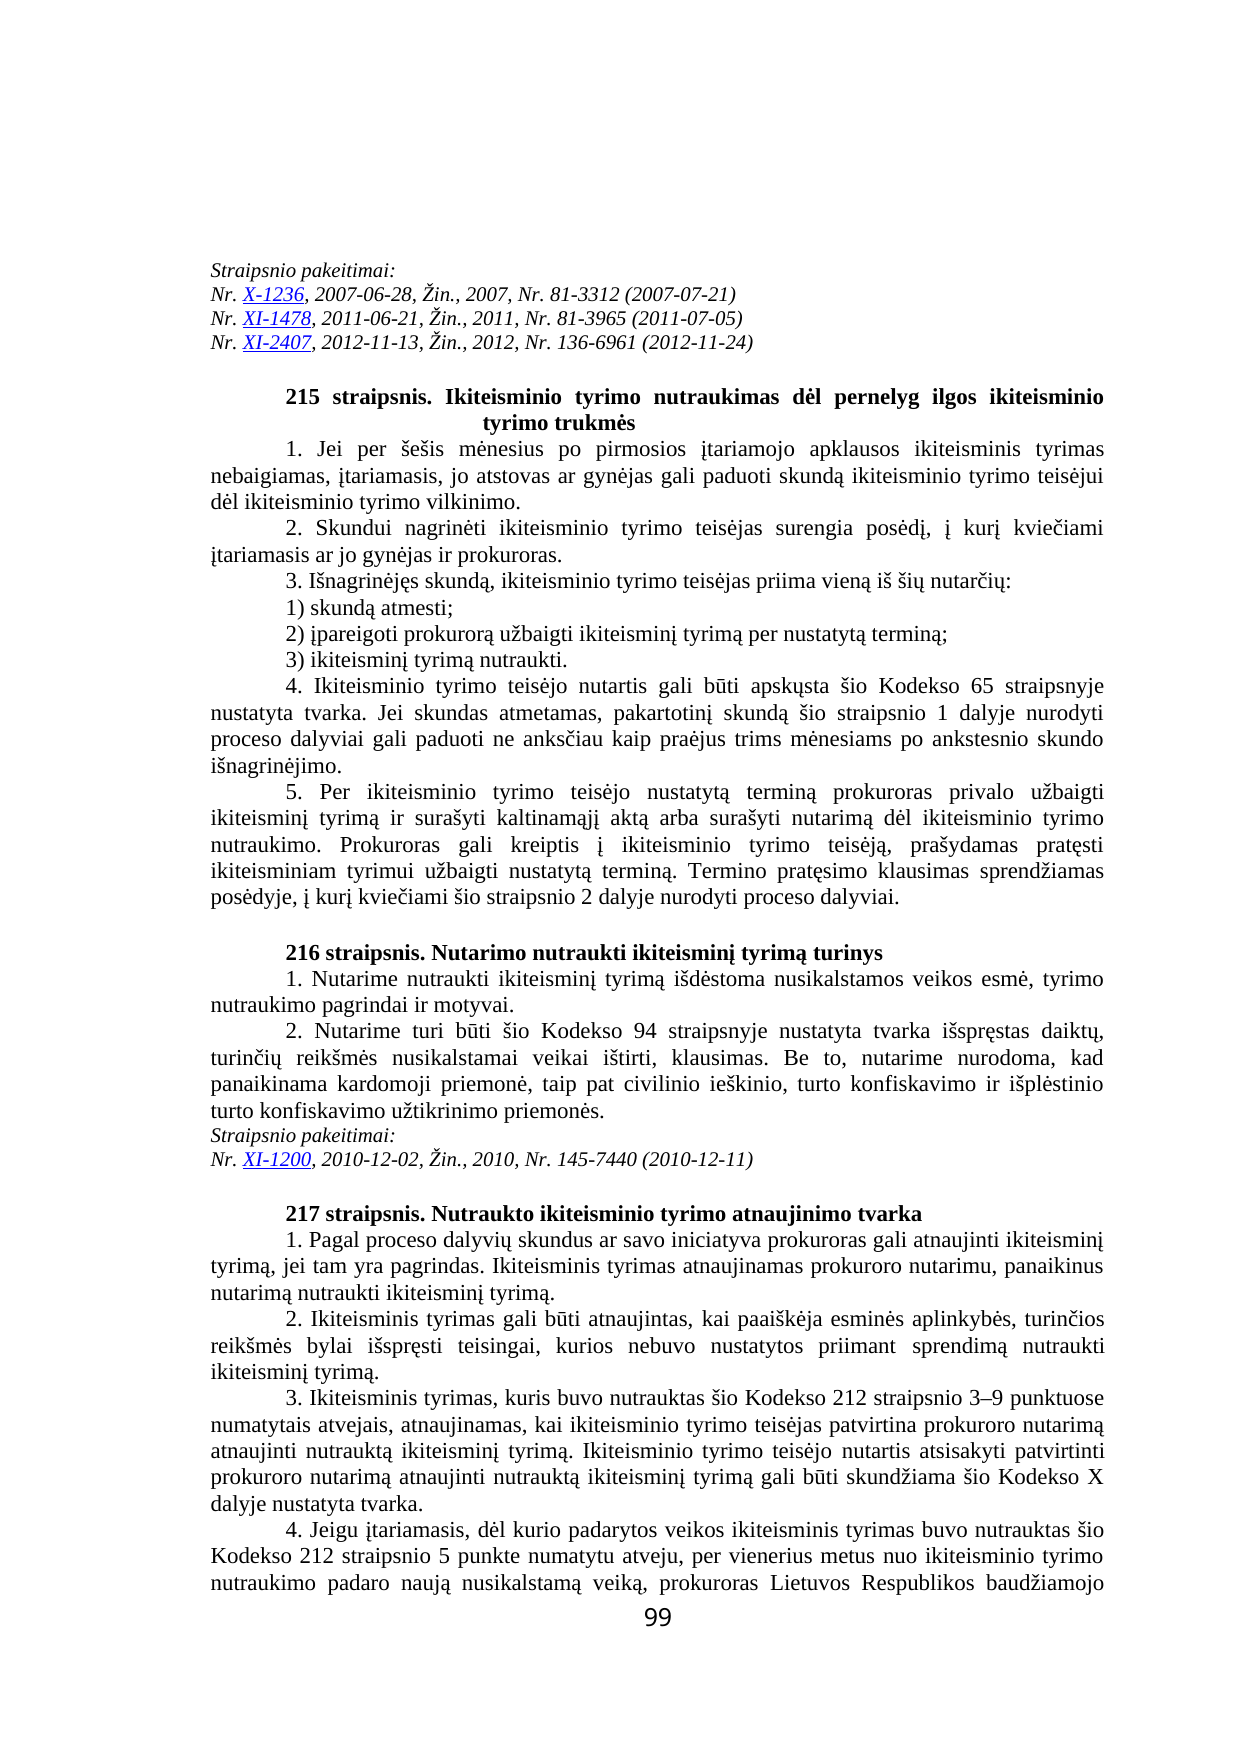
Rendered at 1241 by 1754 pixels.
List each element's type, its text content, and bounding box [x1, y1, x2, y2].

text 2. Skundui nagrinėti ikiteisminio tyrimo teisėjas surengia posėdį, į kurį kviečiami įtariamasis ar jo gynėjas ir prokuroras. [210, 514, 1105, 567]
text 3. Ikiteisminis tyrimas, kuris buvo nutrauktas šio Kodekso 212 straipsnio 3–9 punktuose numatytais atvejais, atnaujinamas, kai ikiteisminio tyrimo teisėjas patvirtina prokuroro nutarimą atnaujinti nutrauktą ikiteisminį tyrimą. Ikiteisminio tyrimo teisėjo nutartis atsisakyti patvirtinti prokuroro nutarimą atnaujinti nutrauktą ikiteisminį tyrimą gali būti skundžiama šio Kodekso X dalyje nustatyta tvarka. [210, 1384, 1105, 1516]
text 4. Ikiteisminio tyrimo teisėjo nutartis gali būti apskųsta šio Kodekso 65 straipsnyje nustatyta tvarka. Jei skundas atmetamas, pakartotinį skundą šio straipsnio 1 dalyje nurodyti proceso dalyviai gali paduoti ne anksčiau kaip praėjus trims mėnesiams po ankstesnio skundo išnagrinėjimo. [210, 673, 1105, 778]
text 216 straipsnis. Nutarimo nutraukti ikiteisminį tyrimą turinys [210, 938, 1105, 965]
text Nr. XI-1478, 2011-06-21, Žin., 2011, Nr. 81-3965 (2011-07-05) [210, 306, 1105, 330]
text 215 straipsnis. Ikiteisminio tyrimo nutraukimas dėl pernelyg ilgos ikiteisminio tyrimo trukmės [285, 383, 1105, 435]
text 2. Ikiteisminis tyrimas gali būti atnaujintas, kai paaiškėja esminės aplinkybės, turinčios reikšmės bylai išspręsti teisingai, kurios nebuvo nustatytos priimant sprendimą nutraukti ikiteisminį tyrimą. [210, 1305, 1105, 1384]
text 5. Per ikiteisminio tyrimo teisėjo nustatytą terminą prokuroras privalo užbaigti ikiteisminį tyrimą ir surašyti kaltinamąjį aktą arba surašyti nutarimą dėl ikiteisminio tyrimo nutraukimo. Prokuroras gali kreiptis į ikiteisminio tyrimo teisėją, prašydamas pratęsti ikiteisminiam tyrimui užbaigti nustatytą terminą. Termino pratęsimo klausimas sprendžiamas posėdyje, į kurį kviečiami šio straipsnio 2 dalyje nurodyti proceso dalyviai. [210, 778, 1105, 910]
text 3. Išnagrinėjęs skundą, ikiteisminio tyrimo teisėjas priima vieną iš šių nutarčių: [210, 567, 1105, 593]
text 2. Nutarime turi būti šio Kodekso 94 straipsnyje nustatyta tvarka išspręstas daiktų, turinčių reikšmės nusikalstamai veikai ištirti, klausimas. Be to, nutarime nurodoma, kad panaikinama kardomoji priemonė, taip pat civilinio ieškinio, turto konfiskavimo ir išplėstinio turto konfiskavimo užtikrinimo priemonės. [210, 1018, 1105, 1123]
text 4. Jeigu įtariamasis, dėl kurio padarytos veikos ikiteisminis tyrimas buvo nutrauktas šio Kodekso 212 straipsnio 5 punkte numatytu atveju, per vienerius metus nuo ikiteisminio tyrimo nutraukimo padaro naują nusikalstamą veiką, prokuroras Lietuvos Respublikos baudžiamojo [210, 1516, 1105, 1595]
text 1. Nutarime nutraukti ikiteisminį tyrimą išdėstoma nusikalstamos veikos esmė, tyrimo nutraukimo pagrindai ir motyvai. [210, 965, 1105, 1018]
text Nr. XI-1200, 2010-12-02, Žin., 2010, Nr. 145-7440 (2010-12-11) [210, 1147, 1105, 1171]
text 1) skundą atmesti; [210, 593, 1105, 620]
text Straipsnio pakeitimai: [210, 1123, 1105, 1147]
text Nr. X-1236, 2007-06-28, Žin., 2007, Nr. 81-3312 (2007-07-21) [210, 282, 1105, 306]
text 3) ikiteisminį tyrimą nutraukti. [210, 646, 1105, 673]
text 1. Pagal proceso dalyvių skundus ar savo iniciatyva prokuroras gali atnaujinti ikiteisminį tyrimą, jei tam yra pagrindas. Ikiteisminis tyrimas atnaujinamas prokuroro nutarimu, panaikinus nutarimą nutraukti ikiteisminį tyrimą. [210, 1226, 1105, 1305]
text 2) įpareigoti prokurorą užbaigti ikiteisminį tyrimą per nustatytą terminą; [210, 620, 1105, 646]
text 1. Jei per šešis mėnesius po pirmosios įtariamojo apklausos ikiteisminis tyrimas nebaigiamas, įtariamasis, jo atstovas ar gynėjas gali paduoti skundą ikiteisminio tyrimo teisėjui dėl ikiteisminio tyrimo vilkinimo. [210, 435, 1105, 514]
text 217 straipsnis. Nutraukto ikiteisminio tyrimo atnaujinimo tvarka [210, 1200, 1105, 1226]
text Nr. XI-2407, 2012-11-13, Žin., 2012, Nr. 136-6961 (2012-11-24) [210, 330, 1105, 354]
text Straipsnio pakeitimai: [210, 258, 1105, 282]
